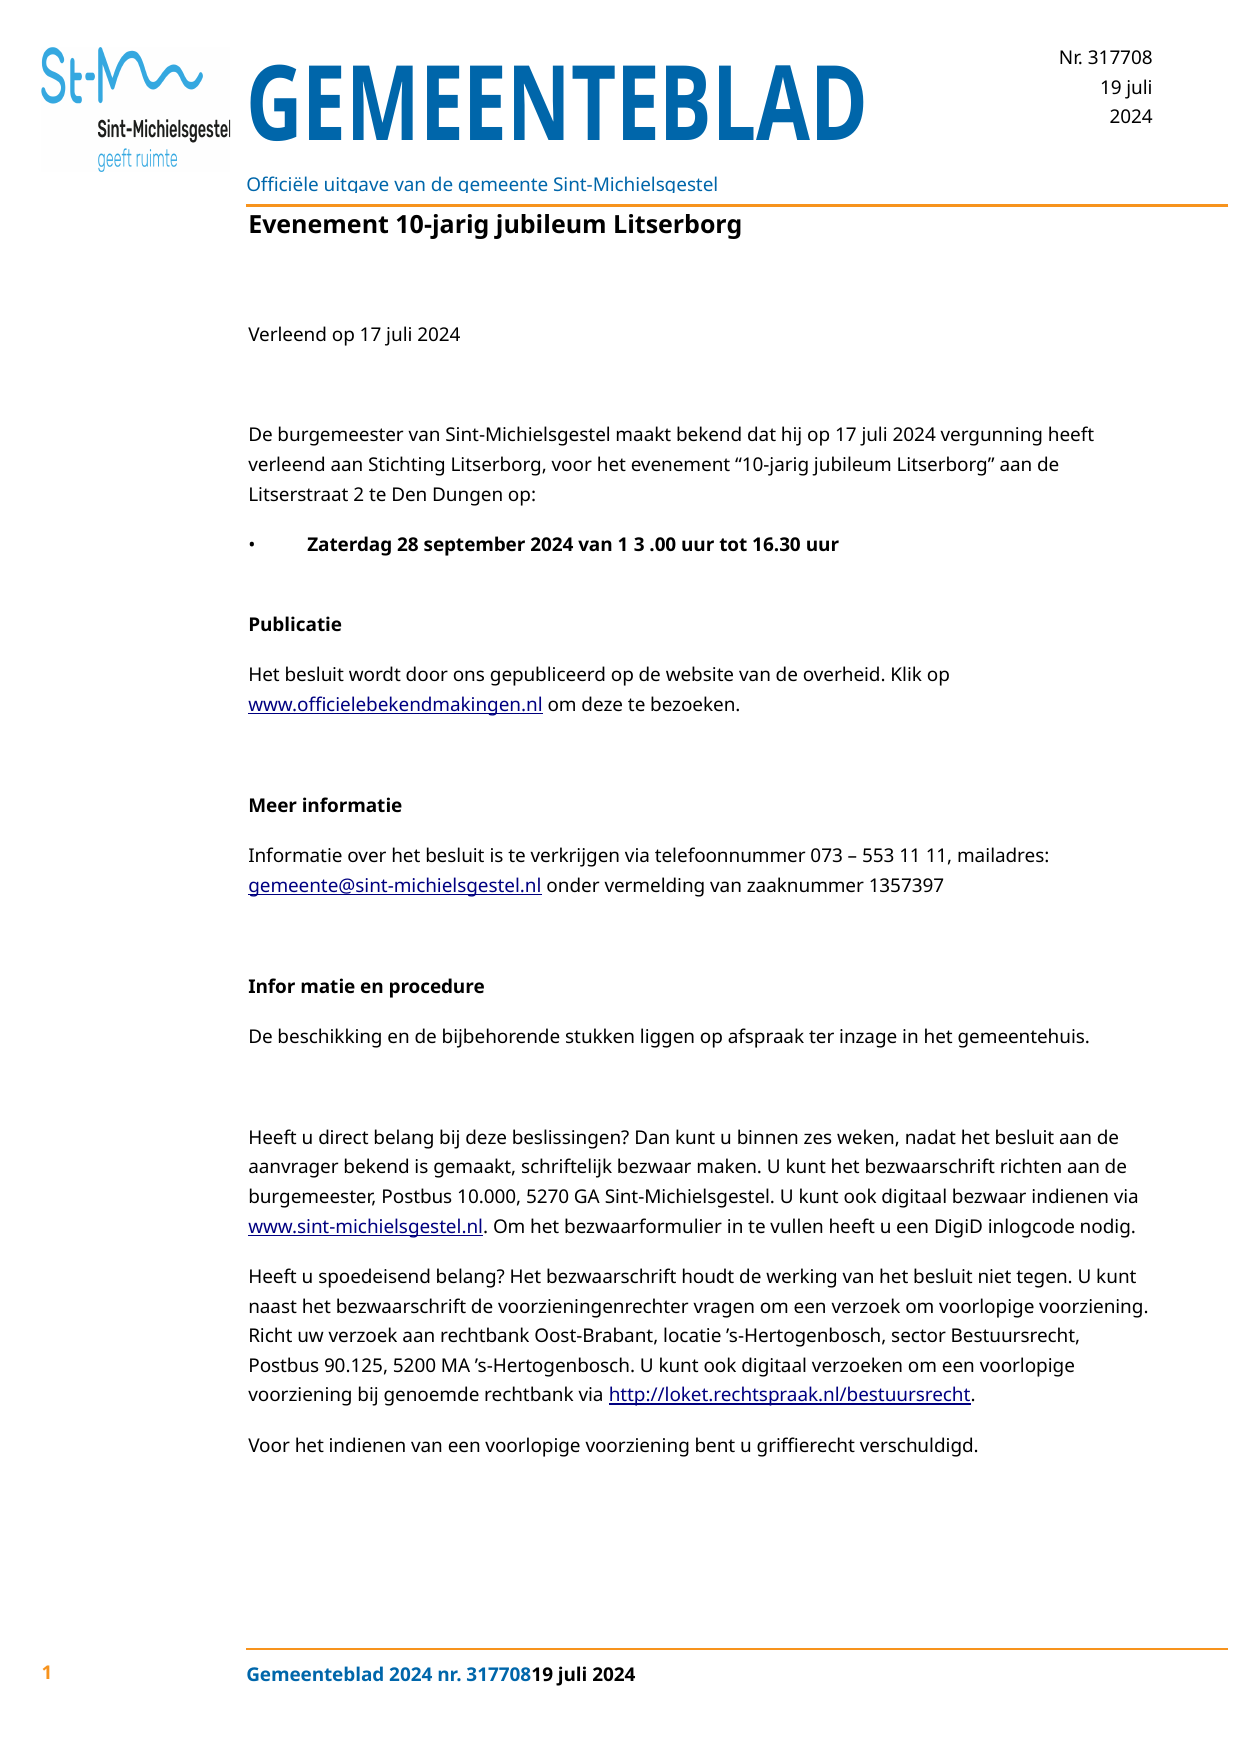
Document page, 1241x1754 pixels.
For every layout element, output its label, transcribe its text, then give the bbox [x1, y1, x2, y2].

text Meer informatie [248, 792, 1152, 818]
text Publicatie [248, 611, 1152, 637]
text De beschikking en de bijbehorende stukken liggen op afspraak ter inzage in het gemeentehuis. [248, 1023, 1152, 1049]
text Informatie over het besluit is te verkrijgen via telefoonnummer 073 – 553 11 11, mailadres: gemeente@sint-michielsgestel.nl onder vermelding van zaaknummer 1357397 [248, 842, 1152, 898]
list Zaterdag 28 september 2024 van 1 3 .00 uur tot 16.30 uur [248, 531, 1152, 557]
text Heeft u direct belang bij deze beslissingen? Dan kunt u binnen zes weken, nadat het besluit aan de aanvrager bekend is gemaakt, schriftelijk bezwaar maken. U kunt het bezwaarschrift richten aan de burgemeester, Postbus 10.000, 5270 GA Sint-Michielsgestel. U kunt ook digitaal bezwaar indienen via www.sint-michielsgestel.nl. Om het bezwaarformulier in te vullen heeft u een DigiD inlogcode nodig. [248, 1124, 1152, 1238]
text Infor matie en procedure [248, 973, 1152, 998]
text Verleend op 17 juli 2024 [248, 321, 1152, 346]
picture [41, 47, 231, 172]
text Heeft u spoedeisend belang? Het bezwaarschrift houdt de werking van het besluit niet tegen. U kunt naast het bezwaarschrift de voorzieningenrechter vragen om een verzoek om voorlopige voorziening. Richt uw verzoek aan rechtbank Oost-Brabant, locatie ’s-Hertogenbosch, sector Bestuursrecht, Postbus 90.125, 5200 MA ’s-Hertogenbosch. U kunt ook digitaal verzoeken om een voorlopige voorziening bij genoemde rechtbank via http://loket.rechtspraak.nl/bestuursrecht. [248, 1263, 1152, 1407]
text De burgemeester van Sint-Michielsgestel maakt bekend dat hij op 17 juli 2024 vergunning heeft verleend aan Stichting Litserborg, voor het evenement “10-jarig jubileum Litserborg” aan de Litserstraat 2 te Den Dungen op: [248, 422, 1152, 506]
text Voor het indienen van een voorlopige voorziening bent u griffierecht verschuldigd. [248, 1432, 1152, 1458]
text Evenement 10-jarig jubileum Litserborg [248, 207, 1152, 241]
text Het besluit wordt door ons gepubliceerd op de website van de overheid. Klik op www.officielebekendmakingen.nl om deze te bezoeken. [248, 662, 1152, 717]
